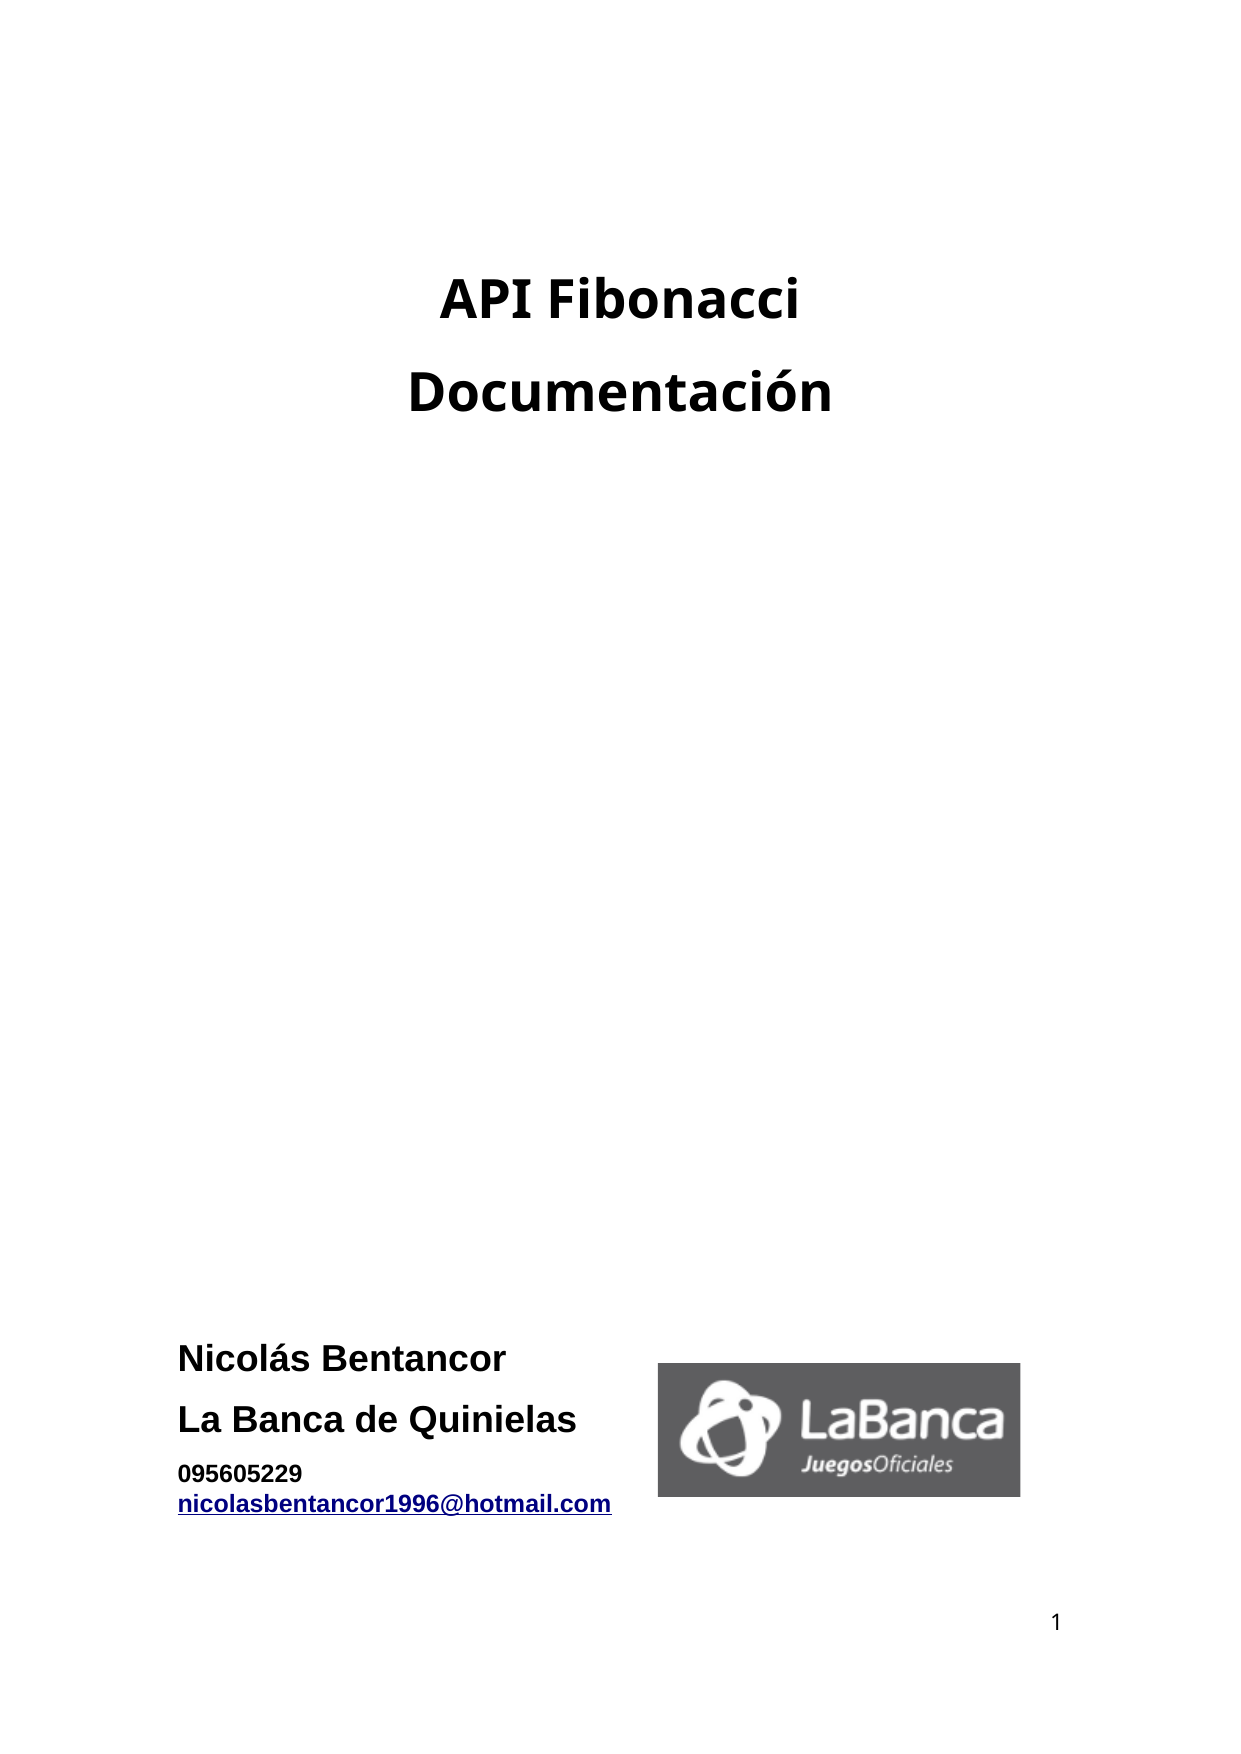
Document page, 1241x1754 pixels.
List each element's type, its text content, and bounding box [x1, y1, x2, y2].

text API Fibonacci [177, 260, 1063, 334]
text Documentación [177, 354, 1063, 427]
text [1021, 1398, 1063, 1441]
text Nicolás Bentancor [177, 1336, 1063, 1379]
text La Banca de Quinielas [177, 1398, 657, 1441]
text 095605229 nicolasbentancor1996@hotmail.com [177, 1459, 1063, 1518]
